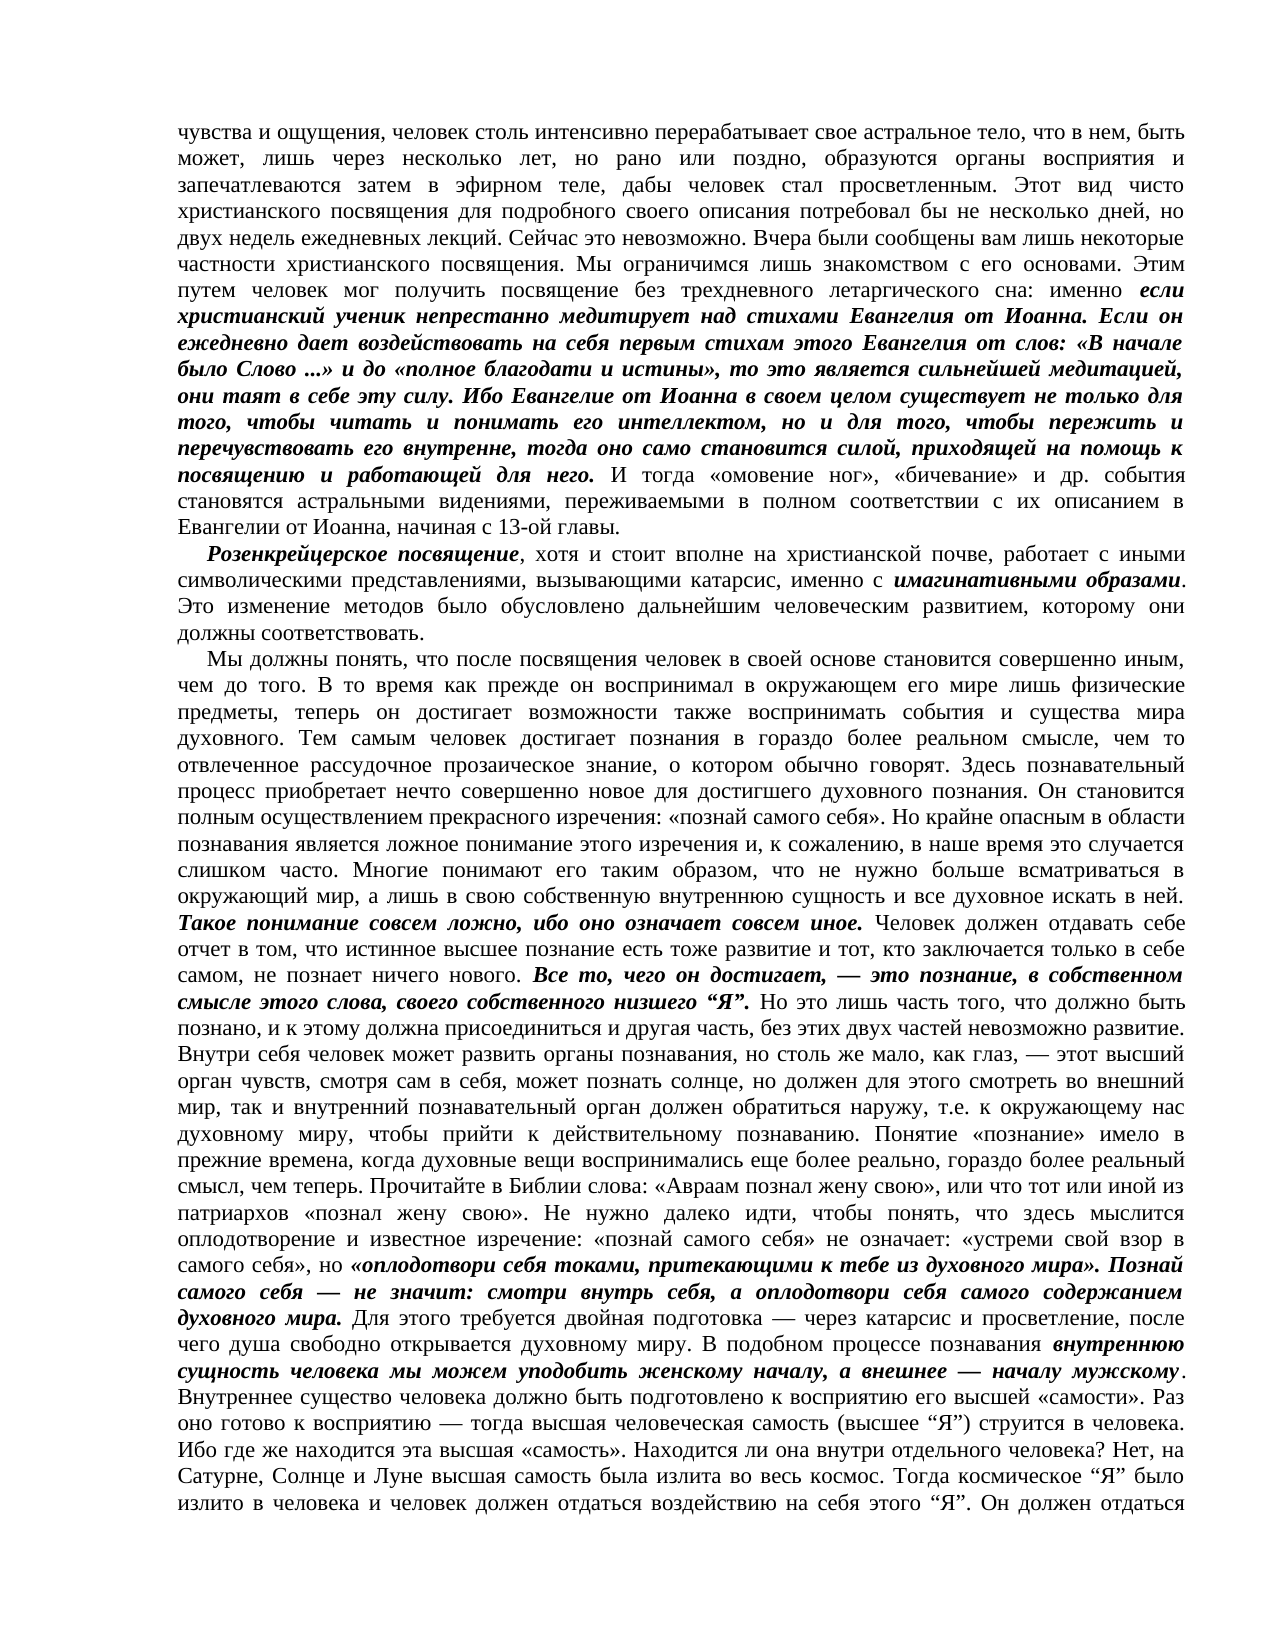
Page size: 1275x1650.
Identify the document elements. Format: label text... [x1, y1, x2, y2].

text Розенкрейцерское посвящение, хотя и стоит вполне на христианской почве, работает с иными символическими представлениями, вызывающими катарсис, именно с имагинативными образами. Это изменение методов было обусловлено дальнейшим человеческим развитием, которому они должны соответствовать. [177, 540, 1186, 645]
text чувства и ощущения, человек столь интенсивно перерабатывает свое астральное тело, что в нем, быть может, лишь через несколько лет, но рано или поздно, образуются органы восприятия и запечатлеваются затем в эфирном теле, дабы человек стал просветленным. Этот вид чисто христианского посвящения для подробного своего описания потребовал бы не несколько дней, но двух недель ежедневных лекций. Сейчас это невозможно. Вчера были сообщены вам лишь некоторые частности христианского посвящения. Мы ограничимся лишь знакомством с его основами. Этим путем человек мог получить посвящение без трехдневного летаргического сна: именно если христианский ученик непрестанно медитирует над стихами Евангелия от Иоанна. Если он ежедневно дает воздействовать на себя первым стихам этого Евангелия от слов: «В начале было Слово ...» и до «полное благодати и истины», то это является сильнейшей медитацией, они таят в себе эту силу. Ибо Евангелие от Иоанна в своем целом существует не только для того, чтобы читать и понимать его интеллектом, но и для того, чтобы пережить и перечувствовать его внутренне, тогда оно само становится силой, приходящей на помощь к посвящению и работающей для него. И тогда «омовение ног», «бичевание» и др. события становятся астральными видениями, переживаемыми в полном соответствии с их описанием в Евангелии от Иоанна, начиная с 13-ой главы. [177, 118, 1186, 540]
text Мы должны понять, что после посвящения человек в своей основе становится совершенно иным, чем до того. В то время как прежде он воспринимал в окружающем его мире лишь физические предметы, теперь он достигает возможности также воспринимать события и существа мира духовного. Тем самым человек достигает познания в гораздо более реальном смысле, чем то отвлеченное рассудочное прозаическое знание, о котором обычно говорят. Здесь познавательный процесс приобретает нечто совершенно новое для достигшего духовного познания. Он становится полным осуществлением прекрасного изречения: «познай самого себя». Но крайне опасным в области познавания является ложное понимание этого изречения и, к сожалению, в наше время это случается слишком часто. Многие понимают его таким образом, что не нужно больше всматриваться в окружающий мир, а лишь в свою собственную внутреннюю сущность и все духовное искать в ней. Такое понимание совсем ложно, ибо оно означает совсем иное. Человек должен отдавать себе отчет в том, что истинное высшее познание есть тоже развитие и тот, кто заключается только в себе самом, не познает ничего нового. Все то, чего он достигает, — это познание, в собственном смысле этого слова, своего собственного низшего “Я”. Но это лишь часть того, что должно быть познано, и к этому должна присоединиться и другая часть, без этих двух частей невозможно развитие. Внутри себя человек может развить органы познавания, но столь же мало, как глаз, — этот высший орган чувств, смотря сам в себя, может познать солнце, но должен для этого смотреть во внешний мир, так и внутренний познавательный орган должен обратиться наружу, т.е. к окружающему нас духовному миру, чтобы прийти к действительному познаванию. Понятие «познание» имело в прежние времена, когда духовные вещи воспринимались еще более реально, гораздо более реальный смысл, чем теперь. Прочитайте в Библии слова: «Авраам познал жену свою», или что тот или иной из патриархов «познал жену свою». Не нужно далеко идти, чтобы понять, что здесь мыслится оплодотворение и известное изречение: «познай самого себя» не означает: «устреми свой взор в самого себя», но «оплодотвори себя токами, притекающими к тебе из духовного мира». Познай самого себя — не значит: смотри внутрь себя, а оплодотвори себя самого содержанием духовного мира. Для этого требуется двойная подготовка — через катарсис и просветление, после чего душа свободно открывается духовному миру. В подобном процессе познавания внутреннюю сущность человека мы можем уподобить женскому началу, а внешнее — началу мужскому. Внутреннее существо человека должно быть подготовлено к восприятию его высшей «самости». Раз оно готово к восприятию — тогда высшая человеческая самость (высшее “Я”) струится в человека. Ибо где же находится эта высшая «самость». Находится ли она внутри отдельного человека? Нет, на Сатурне, Солнце и Луне высшая самость была излита во весь космос. Тогда космическое “Я” было излито в человека и человек должен отдаться воздействию на себя этого “Я”. Он должен отдаться [177, 645, 1186, 1515]
